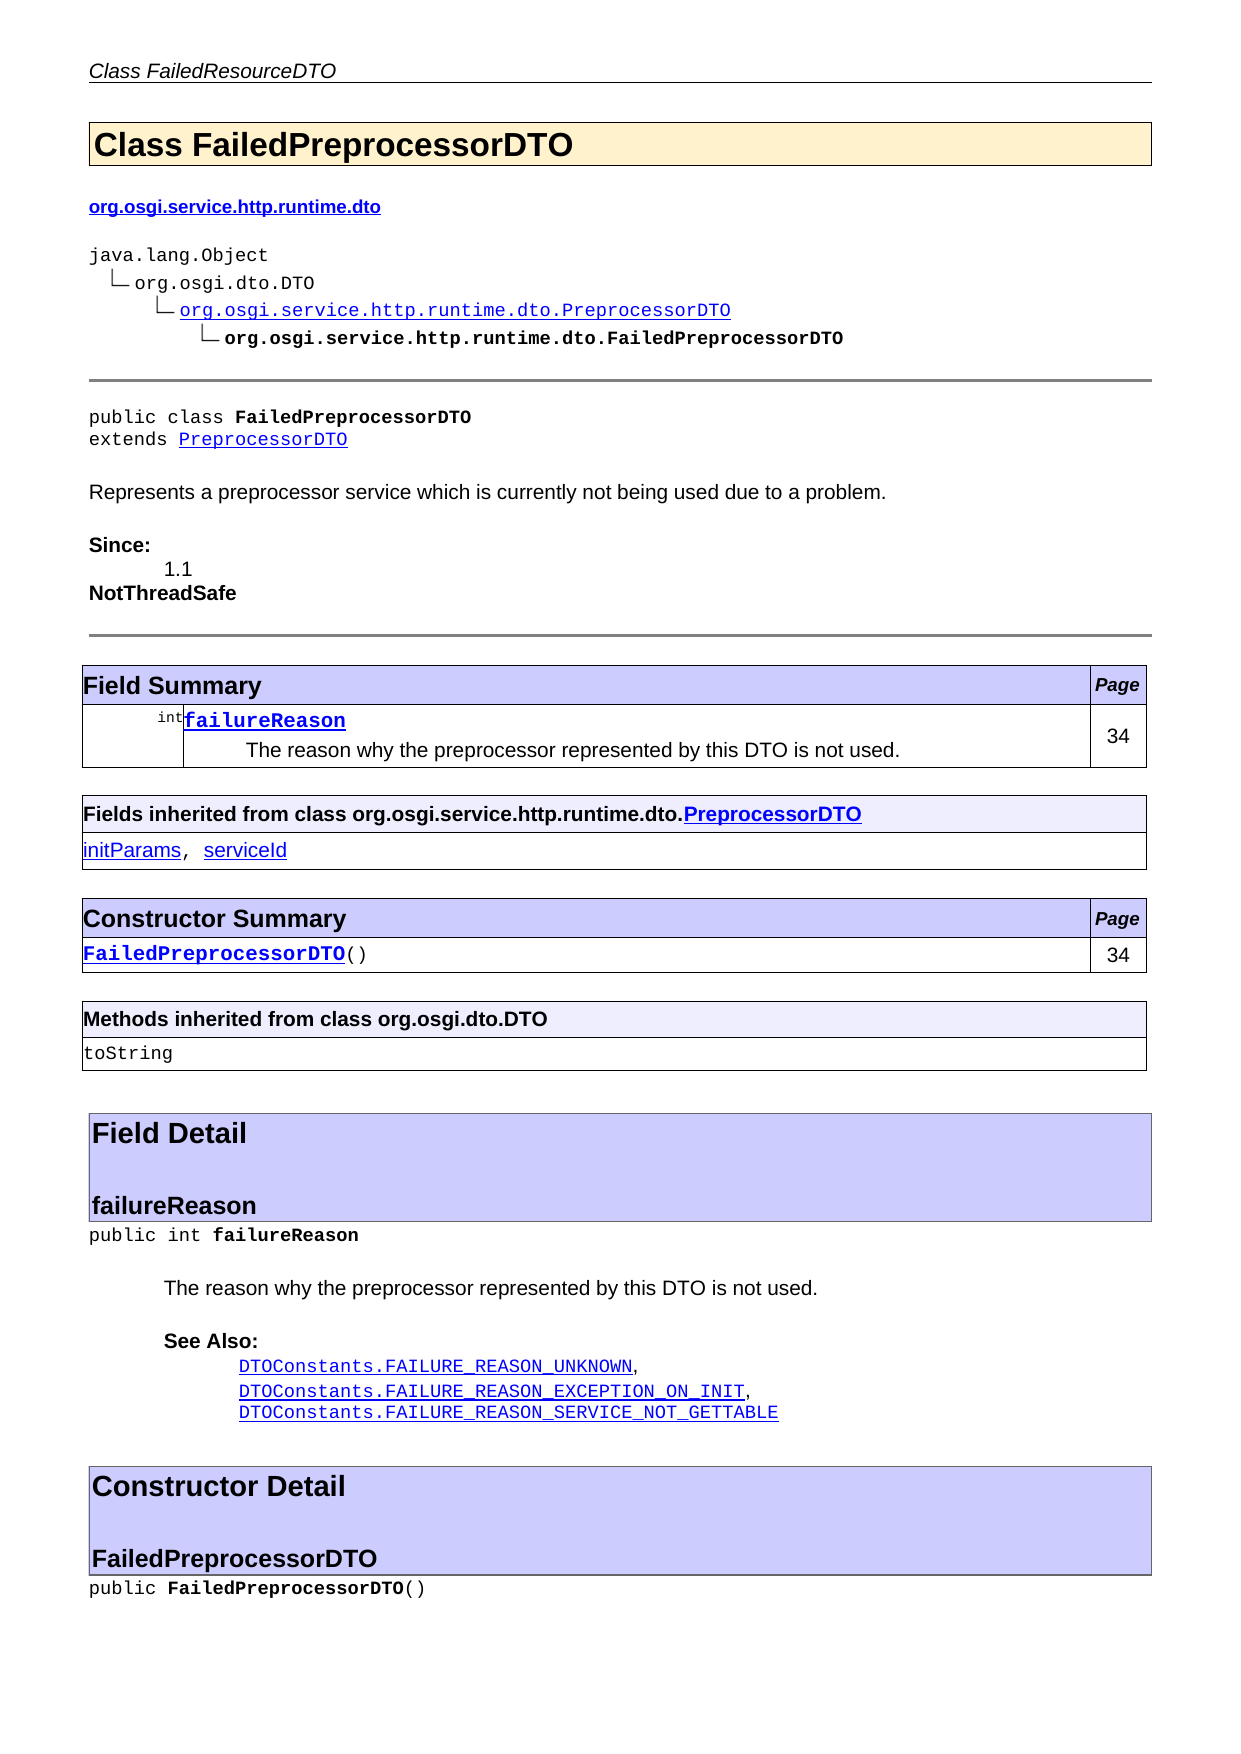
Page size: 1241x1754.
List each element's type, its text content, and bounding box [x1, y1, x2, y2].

table_header Constructor Summary [83, 899, 1090, 937]
table_cell failureReason The reason why the preprocessor represented by this DTO is not used. [184, 705, 1090, 767]
table_header Field Summary [83, 666, 1090, 704]
subtitle FailedPreprocessorDTO [90, 1541, 1151, 1574]
text 1.1 [163, 557, 1152, 581]
picture [201, 322, 225, 345]
text public int failureReason [88, 1225, 1152, 1247]
picture [111, 267, 135, 290]
text Represents a preprocessor service which is currently not being used due to a problem. [88, 480, 1152, 504]
table_cell int [83, 705, 183, 767]
table_header Page [1091, 899, 1146, 937]
text org.osgi.dto.DTO [88, 267, 1152, 295]
text Since: [88, 533, 1152, 557]
text org.osgi.service.http.runtime.dto.FailedPreprocessorDTO [88, 322, 1152, 350]
subtitle Field Detail [90, 1114, 1151, 1149]
text org.osgi.service.http.runtime.dto.PreprocessorDTO [88, 295, 1152, 322]
text NotThreadSafe [88, 581, 1152, 605]
subtitle failureReason [90, 1187, 1151, 1221]
table_header Methods inherited from class org.osgi.dto.DTO [83, 1002, 1146, 1037]
table_cell FailedPreprocessorDTO() [83, 938, 1090, 972]
subtitle Class FailedPreprocessorDTO [90, 123, 1151, 165]
table_header Fields inherited from class org.osgi.service.http.runtime.dto.PreprocessorDTO [83, 796, 1146, 832]
table_cell initParams, serviceId [83, 833, 1146, 869]
text public FailedPreprocessorDTO() [88, 1578, 1152, 1600]
table_cell 34 [1091, 938, 1146, 972]
text See Also: [163, 1329, 1152, 1353]
text org.osgi.service.http.runtime.dto [88, 195, 1152, 217]
text The reason why the preprocessor represented by this DTO is not used. [163, 1276, 1152, 1300]
text DTOConstants.FAILURE_REASON_UNKNOWN, DTOConstants.FAILURE_REASON_EXCEPTION_ON_INIT, DTOConstants.FAILURE_REASON_SERVICE_NOT_GETTABLE [238, 1353, 1152, 1424]
table_cell toString [83, 1038, 1146, 1070]
subtitle Constructor Detail [90, 1467, 1151, 1502]
table_cell 34 [1091, 705, 1146, 767]
text public class FailedPreprocessorDTO [88, 408, 1152, 429]
text extends PreprocessorDTO [88, 429, 1152, 451]
table_header Page [1091, 666, 1146, 704]
picture [156, 295, 180, 317]
text java.lang.Object [88, 246, 1152, 267]
